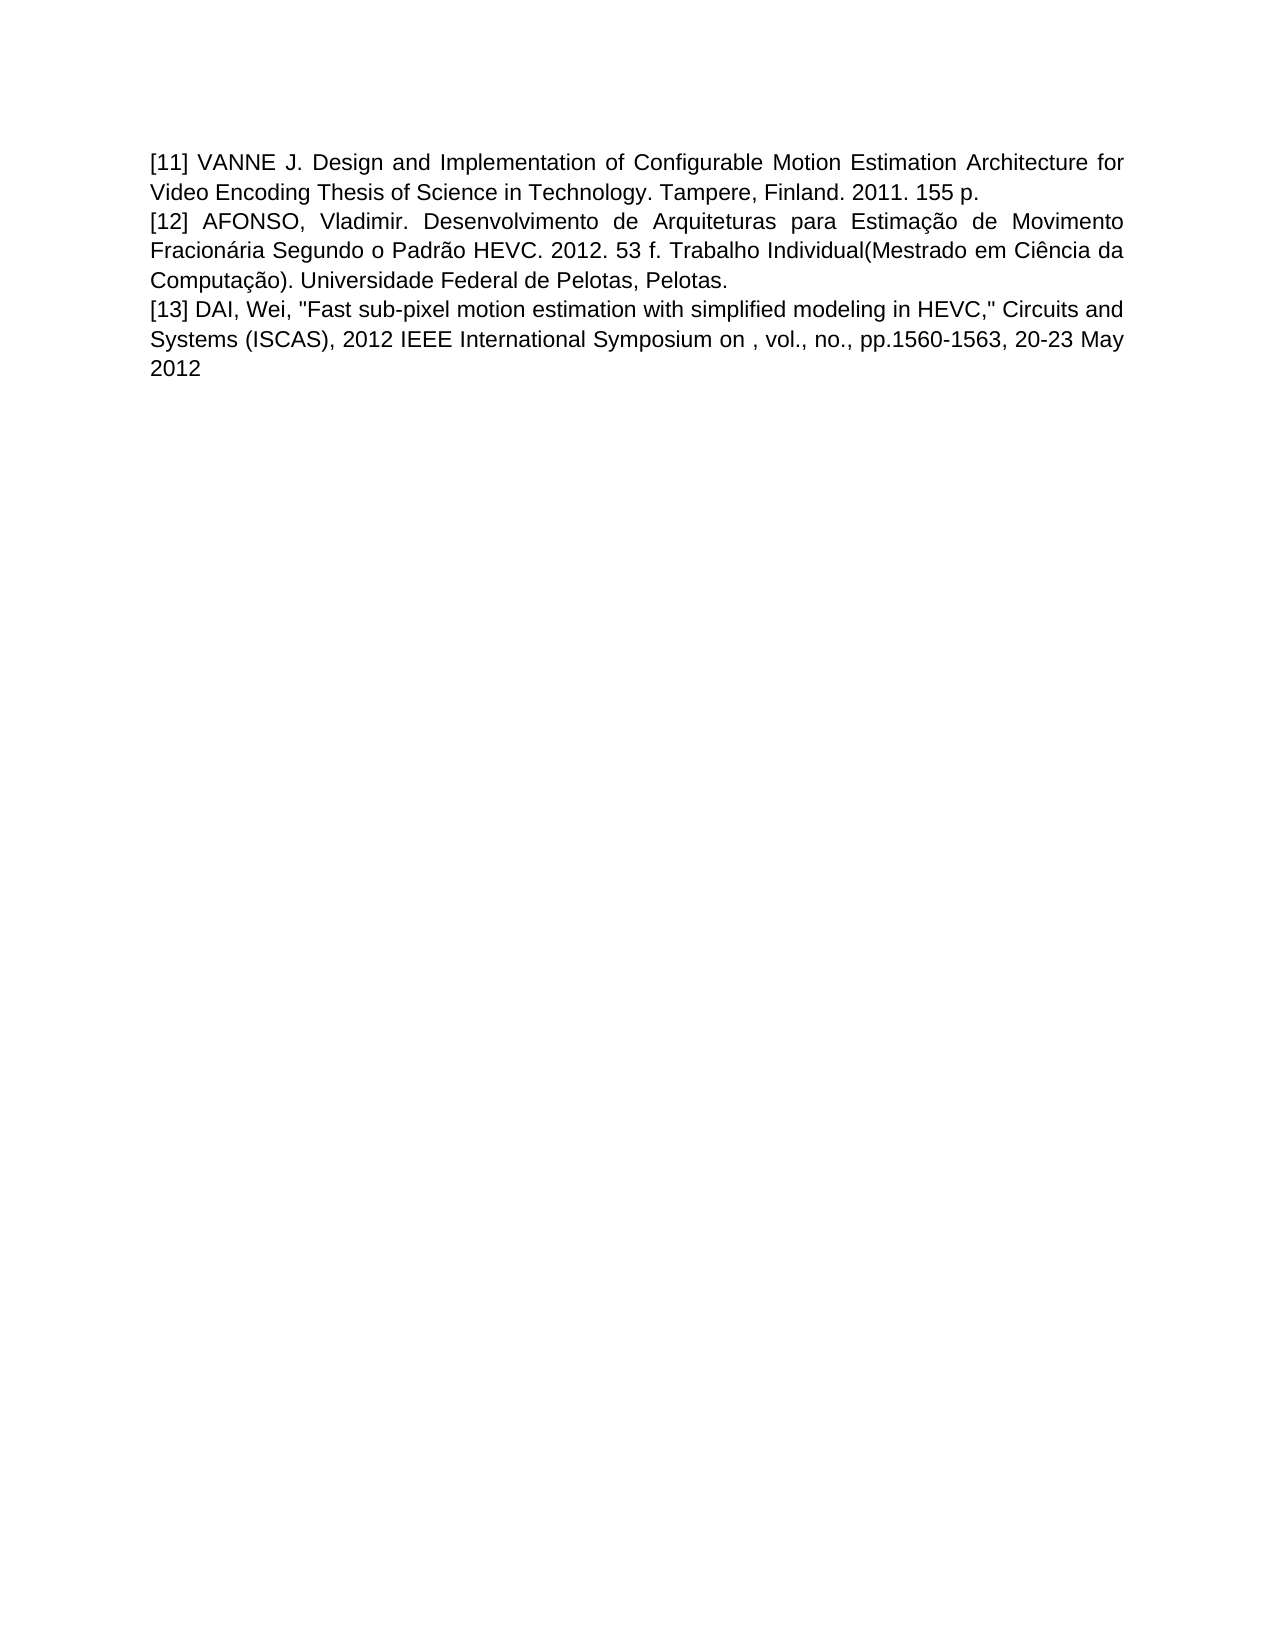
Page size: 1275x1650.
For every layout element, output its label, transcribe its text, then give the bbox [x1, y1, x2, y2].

text [13] DAI, Wei, "Fast sub-pixel motion estimation with simplified modeling in HEVC," Circuits and Systems (ISCAS), 2012 IEEE International Symposium on , vol., no., pp.1560-1563, 20-23 May 2012 [150, 297, 1125, 381]
text [11] VANNE J. Design and Implementation of Configurable Motion Estimation Architecture for Video Encoding Thesis of Science in Technology. Tampere, Finland. 2011. 155 p. [150, 150, 1125, 205]
text [12] AFONSO, Vladimir. Desenvolvimento de Arquiteturas para Estimação de Movimento Fracionária Segundo o Padrão HEVC. 2012. 53 f. Trabalho Individual(Mestrado em Ciência da Computação). Universidade Federal de Pelotas, Pelotas. [150, 209, 1125, 293]
